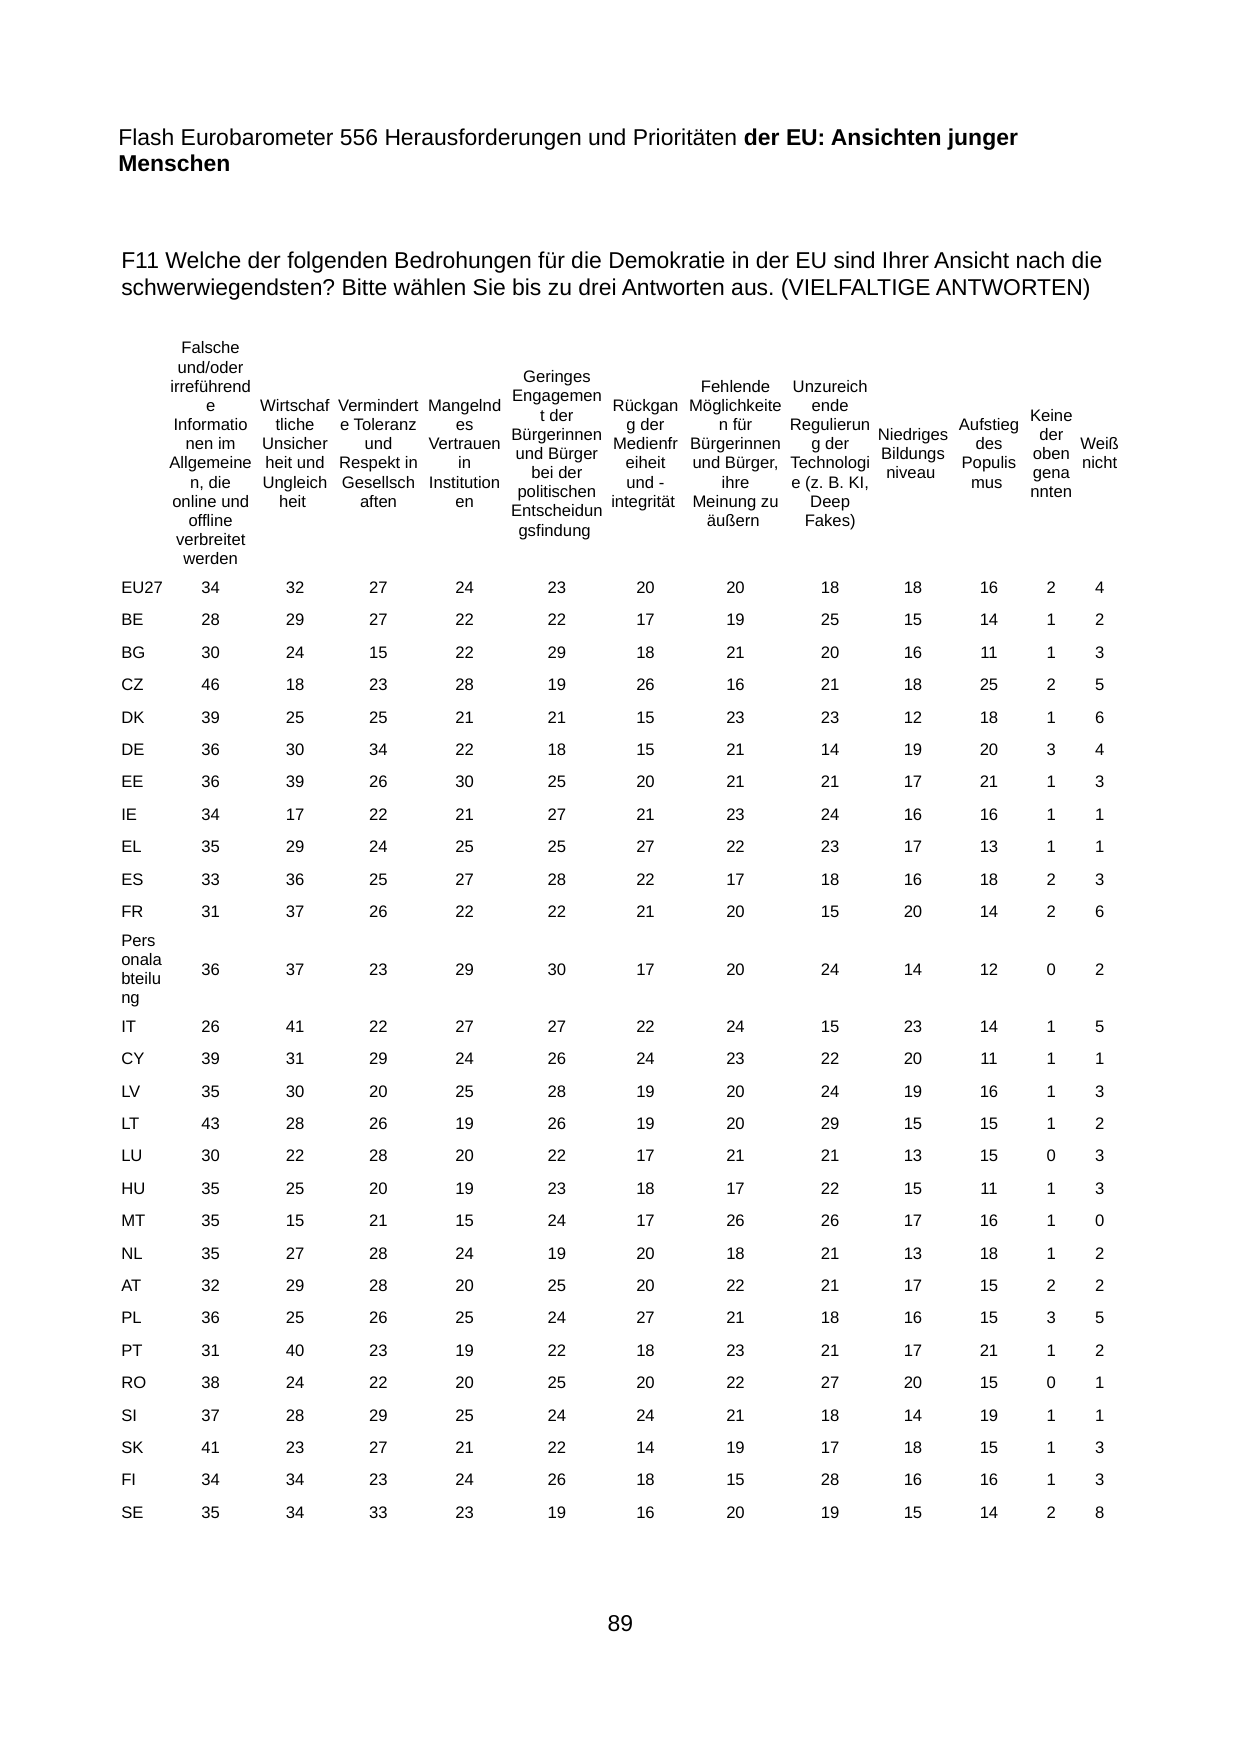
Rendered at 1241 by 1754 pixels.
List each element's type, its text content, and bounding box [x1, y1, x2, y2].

table_cell 17 [684, 1172, 786, 1204]
table_cell ES [118, 863, 166, 895]
table_cell 22 [335, 1010, 422, 1042]
table_cell 29 [335, 1399, 422, 1431]
table_cell 1 [1025, 1010, 1077, 1042]
table_cell 34 [255, 1496, 334, 1528]
table_cell Wirtschaftliche Unsicherheit und Ungleichheit [255, 335, 334, 571]
table_cell 11 [952, 1043, 1025, 1075]
table_cell 32 [166, 1269, 255, 1302]
table_cell 21 [786, 766, 873, 798]
table_cell 18 [684, 1237, 786, 1269]
table_cell 15 [952, 1302, 1025, 1334]
table_cell 1 [1077, 1043, 1122, 1075]
table_cell 1 [1025, 1107, 1077, 1140]
table_cell 1 [1077, 830, 1122, 863]
table_cell 19 [507, 1237, 606, 1269]
table_cell 27 [507, 798, 606, 830]
table_cell 23 [335, 928, 422, 1010]
table_cell 23 [507, 1172, 606, 1204]
table_cell 21 [786, 1140, 873, 1172]
table_header F11 Welche der folgenden Bedrohungen für die Demokratie in der EU sind Ihrer Ansicht nach die schwerwiegendsten? Bitte wählen Sie bis zu drei Antworten aus. (VIELFALTIGE ANTWORTEN) [118, 245, 1122, 303]
table_cell 21 [952, 1334, 1025, 1366]
table_cell 34 [166, 798, 255, 830]
table_cell 21 [684, 1399, 786, 1431]
table_cell 25 [786, 604, 873, 636]
table_cell Keine der oben genannten [1025, 335, 1077, 571]
table_cell 17 [606, 604, 684, 636]
table_cell [118, 335, 166, 571]
table_cell PT [118, 1334, 166, 1366]
table_cell 22 [335, 1366, 422, 1399]
table_cell 16 [952, 571, 1025, 604]
table_cell 22 [335, 798, 422, 830]
table_cell Fehlende Möglichkeiten für Bürgerinnen und Bürger, ihre Meinung zu äußern [684, 335, 786, 571]
table_cell LU [118, 1140, 166, 1172]
table_cell 22 [255, 1140, 334, 1172]
table_cell 15 [874, 604, 952, 636]
table_cell 19 [874, 733, 952, 766]
table_cell 6 [1077, 701, 1122, 733]
table_cell 24 [422, 1043, 507, 1075]
table_cell 20 [874, 1043, 952, 1075]
table_cell 28 [507, 1075, 606, 1107]
table_cell 30 [507, 928, 606, 1010]
table_cell 41 [255, 1010, 334, 1042]
table_cell 16 [874, 636, 952, 668]
table_cell 35 [166, 1205, 255, 1237]
table_cell 21 [335, 1205, 422, 1237]
table_cell 18 [606, 636, 684, 668]
table_cell 21 [952, 766, 1025, 798]
table_cell [1025, 303, 1077, 335]
table_cell 26 [507, 1107, 606, 1140]
table_cell 0 [1077, 1205, 1122, 1237]
table_cell 16 [874, 1302, 952, 1334]
table_cell 21 [684, 766, 786, 798]
table_cell 19 [952, 1399, 1025, 1431]
table_cell 35 [166, 830, 255, 863]
table_cell 20 [684, 928, 786, 1010]
table_cell 25 [507, 766, 606, 798]
table_cell 33 [166, 863, 255, 895]
table_cell 19 [874, 1075, 952, 1107]
table_cell IT [118, 1010, 166, 1042]
table_cell 23 [255, 1431, 334, 1464]
table_cell 24 [684, 1010, 786, 1042]
table_cell 22 [507, 895, 606, 928]
table_cell 1 [1077, 1399, 1122, 1431]
table_cell 17 [874, 830, 952, 863]
table_cell 27 [606, 830, 684, 863]
table_cell Aufstieg des Populismus [952, 335, 1025, 571]
table_cell [166, 303, 255, 335]
table_cell 2 [1025, 1269, 1077, 1302]
table_cell 27 [422, 863, 507, 895]
table_cell 18 [786, 1399, 873, 1431]
table_cell [1077, 1529, 1122, 1561]
table_cell 25 [422, 830, 507, 863]
table_cell 20 [422, 1140, 507, 1172]
table_cell 35 [166, 1075, 255, 1107]
table_cell EU27 [118, 571, 166, 604]
table_cell 25 [422, 1399, 507, 1431]
table_cell 0 [1025, 928, 1077, 1010]
table_cell 17 [874, 1205, 952, 1237]
table_cell 15 [255, 1205, 334, 1237]
table_cell 36 [166, 1302, 255, 1334]
table_cell 1 [1025, 1205, 1077, 1237]
table_cell 28 [255, 1399, 334, 1431]
table_cell 25 [507, 1269, 606, 1302]
table_cell 24 [606, 1043, 684, 1075]
table_cell 16 [952, 1464, 1025, 1496]
table_cell 22 [422, 895, 507, 928]
table_cell 17 [874, 1334, 952, 1366]
table_cell DE [118, 733, 166, 766]
table_cell 2 [1077, 1269, 1122, 1302]
table_cell 2 [1077, 1237, 1122, 1269]
table_cell 26 [335, 1107, 422, 1140]
table_cell 23 [684, 1043, 786, 1075]
table_cell 27 [255, 1237, 334, 1269]
table_cell 29 [255, 830, 334, 863]
table_cell 16 [684, 669, 786, 701]
table_cell [1025, 1529, 1077, 1561]
table_cell 20 [786, 636, 873, 668]
table_cell SI [118, 1399, 166, 1431]
table_cell [874, 303, 952, 335]
table_cell 20 [874, 895, 952, 928]
table_cell 15 [606, 701, 684, 733]
table_cell 26 [507, 1464, 606, 1496]
table_cell 21 [507, 701, 606, 733]
table_cell 18 [952, 701, 1025, 733]
table_cell SK [118, 1431, 166, 1464]
table_cell 24 [255, 1366, 334, 1399]
table_cell 14 [952, 1496, 1025, 1528]
table_cell 23 [507, 571, 606, 604]
table_cell 21 [786, 1269, 873, 1302]
table_cell Verminderte Toleranz und Respekt in Gesellschaften [335, 335, 422, 571]
table_cell 1 [1025, 766, 1077, 798]
table_cell 18 [952, 1237, 1025, 1269]
table_cell 23 [786, 701, 873, 733]
table_cell 19 [422, 1334, 507, 1366]
table_cell 26 [606, 669, 684, 701]
table_cell 2 [1077, 928, 1122, 1010]
table_cell 17 [606, 1140, 684, 1172]
table_cell 22 [422, 733, 507, 766]
table_cell [684, 303, 786, 335]
table_cell 20 [684, 895, 786, 928]
table_cell [118, 1529, 166, 1561]
table_cell 30 [166, 1140, 255, 1172]
table_cell 27 [507, 1010, 606, 1042]
table_cell MT [118, 1205, 166, 1237]
table_cell 39 [166, 701, 255, 733]
table_cell FR [118, 895, 166, 928]
table_cell 4 [1077, 733, 1122, 766]
table_cell 23 [422, 1496, 507, 1528]
table_cell 19 [684, 1431, 786, 1464]
table_cell 35 [166, 1496, 255, 1528]
table_cell 2 [1025, 571, 1077, 604]
table_cell 16 [874, 1464, 952, 1496]
table_cell 34 [166, 571, 255, 604]
table_cell 1 [1025, 1399, 1077, 1431]
table_cell 17 [684, 863, 786, 895]
table_cell 28 [335, 1269, 422, 1302]
table_cell 23 [874, 1010, 952, 1042]
table_cell EL [118, 830, 166, 863]
table_cell 29 [335, 1043, 422, 1075]
table_cell 3 [1077, 636, 1122, 668]
table_cell 14 [874, 928, 952, 1010]
table_cell PL [118, 1302, 166, 1334]
table_cell 19 [606, 1107, 684, 1140]
table_cell 21 [786, 669, 873, 701]
table_cell 31 [166, 1334, 255, 1366]
table_cell 1 [1025, 1043, 1077, 1075]
table_cell 23 [786, 830, 873, 863]
table_cell 26 [335, 1302, 422, 1334]
table_cell 28 [507, 863, 606, 895]
table_cell 36 [166, 766, 255, 798]
table_cell [952, 1529, 1025, 1561]
table_cell 18 [874, 669, 952, 701]
table_cell 18 [786, 1302, 873, 1334]
table_cell 15 [335, 636, 422, 668]
table_cell 23 [684, 701, 786, 733]
table_cell 29 [255, 604, 334, 636]
table_cell 31 [166, 895, 255, 928]
table_cell 21 [422, 798, 507, 830]
table_cell Geringes Engagement der Bürgerinnen und Bürger bei der politischen Entscheidungsfindung [507, 335, 606, 571]
table_cell 15 [952, 1269, 1025, 1302]
table_cell 25 [422, 1075, 507, 1107]
table_cell 20 [606, 1237, 684, 1269]
table_cell 0 [1025, 1140, 1077, 1172]
table_cell 15 [684, 1464, 786, 1496]
table_cell 22 [684, 1269, 786, 1302]
table_cell 18 [874, 1431, 952, 1464]
table_cell 16 [952, 798, 1025, 830]
table_cell 18 [786, 863, 873, 895]
table_cell 21 [684, 636, 786, 668]
table_cell RO [118, 1366, 166, 1399]
table_cell 35 [166, 1172, 255, 1204]
table_cell Personalabteilung [118, 928, 166, 1010]
table_cell 21 [786, 1334, 873, 1366]
table_cell 15 [952, 1107, 1025, 1140]
table_cell 17 [255, 798, 334, 830]
table_cell 18 [874, 571, 952, 604]
table_cell 13 [952, 830, 1025, 863]
table_cell 19 [786, 1496, 873, 1528]
table_cell 20 [335, 1075, 422, 1107]
table_cell 3 [1077, 1172, 1122, 1204]
table_cell 43 [166, 1107, 255, 1140]
table_cell 25 [335, 863, 422, 895]
table_cell 25 [335, 701, 422, 733]
table_cell 3 [1077, 1431, 1122, 1464]
table_cell 36 [255, 863, 334, 895]
table_cell AT [118, 1269, 166, 1302]
table_cell 22 [606, 1010, 684, 1042]
table_cell 20 [606, 766, 684, 798]
table_cell 12 [952, 928, 1025, 1010]
table_cell 21 [422, 1431, 507, 1464]
table_cell 22 [507, 1334, 606, 1366]
table_cell 41 [166, 1431, 255, 1464]
table_cell [422, 303, 507, 335]
table_cell 14 [952, 604, 1025, 636]
table_cell 20 [335, 1172, 422, 1204]
table_cell 5 [1077, 669, 1122, 701]
table_cell 21 [606, 798, 684, 830]
table_cell 20 [684, 1075, 786, 1107]
table_cell 1 [1025, 1431, 1077, 1464]
table_cell 18 [606, 1464, 684, 1496]
table_cell 17 [874, 1269, 952, 1302]
table_cell 26 [684, 1205, 786, 1237]
table_cell CY [118, 1043, 166, 1075]
table_cell 33 [335, 1496, 422, 1528]
table_cell [255, 303, 334, 335]
table_cell 15 [874, 1107, 952, 1140]
table_cell 28 [422, 669, 507, 701]
table_cell 1 [1025, 1172, 1077, 1204]
table_cell [684, 1529, 786, 1561]
table_cell 6 [1077, 895, 1122, 928]
table_cell 22 [684, 1366, 786, 1399]
table_cell 1 [1025, 1334, 1077, 1366]
table_cell 22 [507, 1431, 606, 1464]
table_cell 40 [255, 1334, 334, 1366]
table_cell 15 [874, 1496, 952, 1528]
table_cell [786, 1529, 873, 1561]
table_cell 16 [874, 798, 952, 830]
table_cell 4 [1077, 571, 1122, 604]
table_cell [335, 1529, 422, 1561]
table_cell [422, 1529, 507, 1561]
table_cell 16 [952, 1205, 1025, 1237]
table_cell 35 [166, 1237, 255, 1269]
table_cell 5 [1077, 1010, 1122, 1042]
table_cell 23 [335, 669, 422, 701]
table_cell [952, 303, 1025, 335]
table_cell 21 [684, 1302, 786, 1334]
table_cell 25 [507, 830, 606, 863]
table_cell 39 [166, 1043, 255, 1075]
table_cell 12 [874, 701, 952, 733]
table_cell 16 [952, 1075, 1025, 1107]
table_cell 11 [952, 636, 1025, 668]
table_cell HU [118, 1172, 166, 1204]
table_cell 19 [606, 1075, 684, 1107]
table_cell 2 [1025, 669, 1077, 701]
table_cell 24 [507, 1302, 606, 1334]
table_cell 31 [255, 1043, 334, 1075]
table_cell 25 [422, 1302, 507, 1334]
table_cell 30 [255, 733, 334, 766]
table_cell 19 [507, 669, 606, 701]
table_cell 14 [952, 1010, 1025, 1042]
table_cell 20 [606, 571, 684, 604]
table_cell 2 [1077, 604, 1122, 636]
table_cell 15 [952, 1140, 1025, 1172]
table_cell 14 [786, 733, 873, 766]
table_cell [606, 1529, 684, 1561]
table_cell EE [118, 766, 166, 798]
table_cell 24 [507, 1399, 606, 1431]
table_cell 3 [1077, 1464, 1122, 1496]
table_cell Weiß nicht [1077, 335, 1122, 571]
table_cell 15 [786, 1010, 873, 1042]
table_cell 2 [1025, 1496, 1077, 1528]
table_cell 20 [422, 1366, 507, 1399]
table_cell 29 [422, 928, 507, 1010]
table_cell 37 [255, 895, 334, 928]
table_cell 20 [684, 1107, 786, 1140]
table_cell 27 [422, 1010, 507, 1042]
table_cell 25 [507, 1366, 606, 1399]
table_cell 17 [606, 1205, 684, 1237]
table_cell 22 [507, 604, 606, 636]
table_cell NL [118, 1237, 166, 1269]
table_cell 30 [166, 636, 255, 668]
table_cell 15 [874, 1172, 952, 1204]
table_cell BG [118, 636, 166, 668]
table_cell Falsche und/oder irreführende Informationen im Allgemeinen, die online und offline verbreitet werden [166, 335, 255, 571]
table_cell 1 [1025, 798, 1077, 830]
table_cell [255, 1529, 334, 1561]
table_cell 18 [507, 733, 606, 766]
table_cell 3 [1077, 766, 1122, 798]
table_cell 26 [786, 1205, 873, 1237]
table_cell 1 [1077, 1366, 1122, 1399]
table_cell [606, 303, 684, 335]
table_cell 22 [786, 1043, 873, 1075]
table_cell 1 [1025, 1237, 1077, 1269]
table_cell 20 [952, 733, 1025, 766]
table_cell FI [118, 1464, 166, 1496]
table_cell 27 [335, 571, 422, 604]
table_cell 13 [874, 1237, 952, 1269]
table_cell 1 [1025, 636, 1077, 668]
table_cell 15 [606, 733, 684, 766]
table_cell 20 [422, 1269, 507, 1302]
table_cell 24 [606, 1399, 684, 1431]
table_cell 19 [507, 1496, 606, 1528]
table_cell 34 [166, 1464, 255, 1496]
table_cell 46 [166, 669, 255, 701]
table_cell 20 [684, 1496, 786, 1528]
table_cell 16 [874, 863, 952, 895]
table_cell 15 [786, 895, 873, 928]
table_cell 36 [166, 733, 255, 766]
table_cell 25 [255, 1302, 334, 1334]
table_cell 37 [166, 1399, 255, 1431]
table_cell 1 [1025, 1464, 1077, 1496]
table_cell 22 [422, 604, 507, 636]
table_cell 15 [952, 1366, 1025, 1399]
table_cell 28 [786, 1464, 873, 1496]
table_cell 14 [952, 895, 1025, 928]
table_cell BE [118, 604, 166, 636]
table_cell 23 [335, 1334, 422, 1366]
table_cell LT [118, 1107, 166, 1140]
table_cell 22 [786, 1172, 873, 1204]
table_cell 18 [952, 863, 1025, 895]
table_cell 26 [335, 766, 422, 798]
table_cell 21 [606, 895, 684, 928]
table_cell 23 [684, 798, 786, 830]
table_cell 19 [422, 1172, 507, 1204]
table_cell 20 [606, 1269, 684, 1302]
table_cell 24 [422, 1464, 507, 1496]
table_cell 15 [952, 1431, 1025, 1464]
table_cell 21 [786, 1237, 873, 1269]
table_cell 26 [166, 1010, 255, 1042]
table_cell 24 [507, 1205, 606, 1237]
table_cell 3 [1077, 1075, 1122, 1107]
table_cell 22 [507, 1140, 606, 1172]
table_cell 39 [255, 766, 334, 798]
table_cell 32 [255, 571, 334, 604]
table_cell 0 [1025, 1366, 1077, 1399]
table_cell 1 [1025, 830, 1077, 863]
table_cell 27 [606, 1302, 684, 1334]
table_cell 29 [507, 636, 606, 668]
table_cell 24 [255, 636, 334, 668]
table_cell DK [118, 701, 166, 733]
table_cell 18 [786, 571, 873, 604]
table_cell [1077, 303, 1122, 335]
table_cell 25 [255, 1172, 334, 1204]
table_cell 27 [335, 604, 422, 636]
table_cell 24 [335, 830, 422, 863]
table_cell Mangelndes Vertrauen in Institutionen [422, 335, 507, 571]
table_cell 14 [606, 1431, 684, 1464]
table_cell 17 [874, 766, 952, 798]
table_cell 15 [422, 1205, 507, 1237]
table_cell 27 [786, 1366, 873, 1399]
table_cell 2 [1025, 895, 1077, 928]
table_cell 18 [606, 1172, 684, 1204]
table_cell 23 [684, 1334, 786, 1366]
table_cell 25 [952, 669, 1025, 701]
table_cell 28 [335, 1237, 422, 1269]
table_cell 28 [335, 1140, 422, 1172]
table_cell 1 [1025, 604, 1077, 636]
table_cell [166, 1529, 255, 1561]
table_cell 26 [507, 1043, 606, 1075]
table_cell 22 [606, 863, 684, 895]
table_cell 30 [422, 766, 507, 798]
table_cell [874, 1529, 952, 1561]
table_cell 17 [786, 1431, 873, 1464]
table_cell Niedriges Bildungsniveau [874, 335, 952, 571]
table_cell 1 [1077, 798, 1122, 830]
table_cell 11 [952, 1172, 1025, 1204]
table_cell 34 [335, 733, 422, 766]
table_cell 21 [684, 733, 786, 766]
table_cell 1 [1025, 1075, 1077, 1107]
table_cell SE [118, 1496, 166, 1528]
table_cell 20 [606, 1366, 684, 1399]
table_cell 28 [255, 1107, 334, 1140]
table_cell 24 [786, 1075, 873, 1107]
table_cell 3 [1025, 733, 1077, 766]
table_cell 28 [166, 604, 255, 636]
table_cell 26 [335, 895, 422, 928]
table_cell 2 [1025, 863, 1077, 895]
table_cell 19 [422, 1107, 507, 1140]
table_cell Rückgang der Medienfreiheit und -integrität [606, 335, 684, 571]
table_cell 21 [684, 1140, 786, 1172]
table_cell 16 [606, 1496, 684, 1528]
table_cell 20 [684, 571, 786, 604]
table_cell 14 [874, 1399, 952, 1431]
table_cell 27 [335, 1431, 422, 1464]
table_cell 17 [606, 928, 684, 1010]
table_cell 24 [786, 798, 873, 830]
table_cell 3 [1077, 863, 1122, 895]
table_cell Unzureichende Regulierung der Technologie (z. B. KI, Deep Fakes) [786, 335, 873, 571]
table_cell [507, 1529, 606, 1561]
table_cell 18 [255, 669, 334, 701]
table_cell 24 [786, 928, 873, 1010]
table_cell 20 [874, 1366, 952, 1399]
table_cell 23 [335, 1464, 422, 1496]
table_cell 18 [606, 1334, 684, 1366]
table_cell 19 [684, 604, 786, 636]
table_cell 2 [1077, 1107, 1122, 1140]
table_cell 21 [422, 701, 507, 733]
table_cell [118, 303, 166, 335]
table_cell [335, 303, 422, 335]
table_cell 24 [422, 571, 507, 604]
table_cell 2 [1077, 1334, 1122, 1366]
table_cell 37 [255, 928, 334, 1010]
table_cell IE [118, 798, 166, 830]
table_cell 36 [166, 928, 255, 1010]
table_cell CZ [118, 669, 166, 701]
table_cell [507, 303, 606, 335]
table_cell 22 [684, 830, 786, 863]
table_cell 3 [1025, 1302, 1077, 1334]
table_cell LV [118, 1075, 166, 1107]
table_cell 3 [1077, 1140, 1122, 1172]
table_cell 25 [255, 701, 334, 733]
table_cell 38 [166, 1366, 255, 1399]
table_cell 8 [1077, 1496, 1122, 1528]
table_cell 34 [255, 1464, 334, 1496]
table_cell 13 [874, 1140, 952, 1172]
table_cell 29 [255, 1269, 334, 1302]
table_cell 29 [786, 1107, 873, 1140]
table_cell 30 [255, 1075, 334, 1107]
table_cell 5 [1077, 1302, 1122, 1334]
table_cell 22 [422, 636, 507, 668]
table_cell 1 [1025, 701, 1077, 733]
table_cell [786, 303, 873, 335]
table_cell 24 [422, 1237, 507, 1269]
